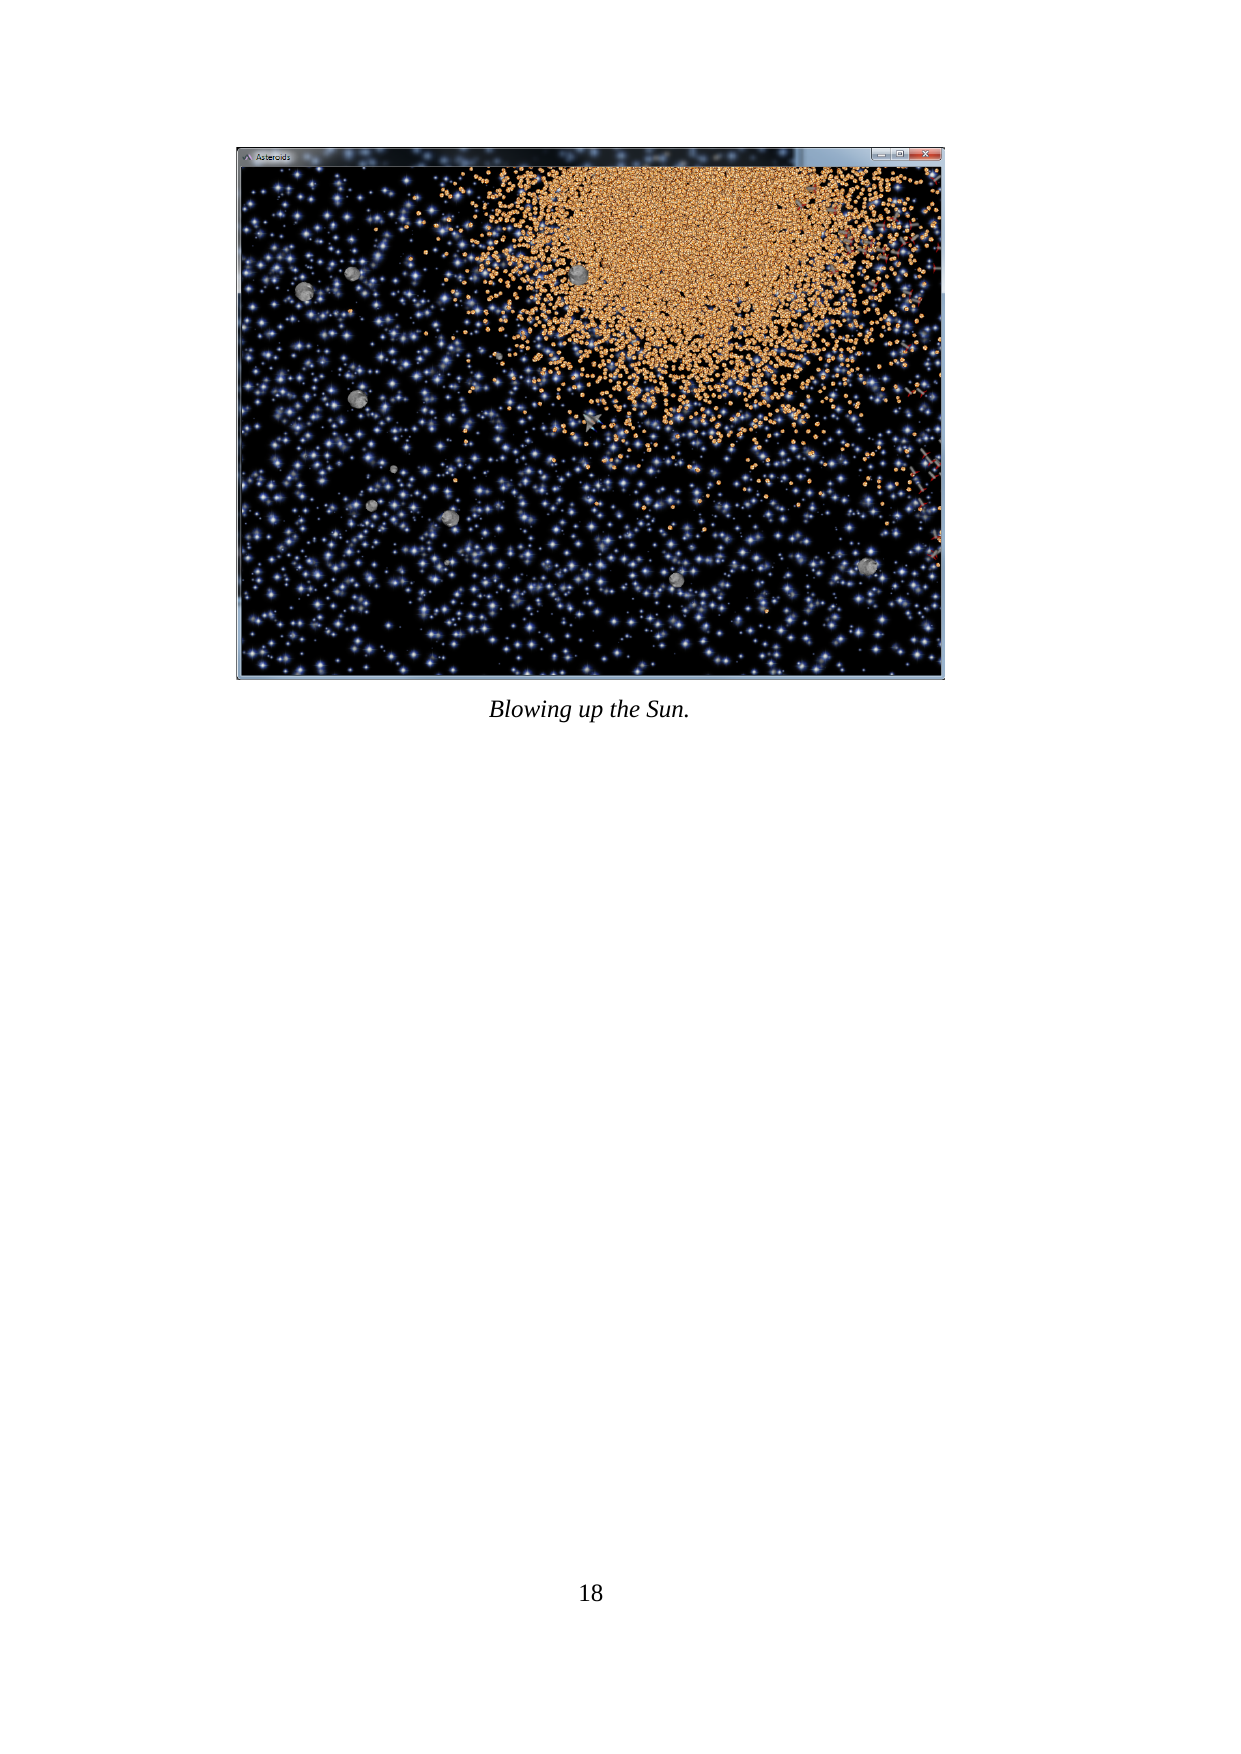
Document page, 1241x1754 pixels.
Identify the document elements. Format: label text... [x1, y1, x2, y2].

text Blowing up the Sun. [148, 680, 1033, 723]
picture [236, 147, 945, 680]
